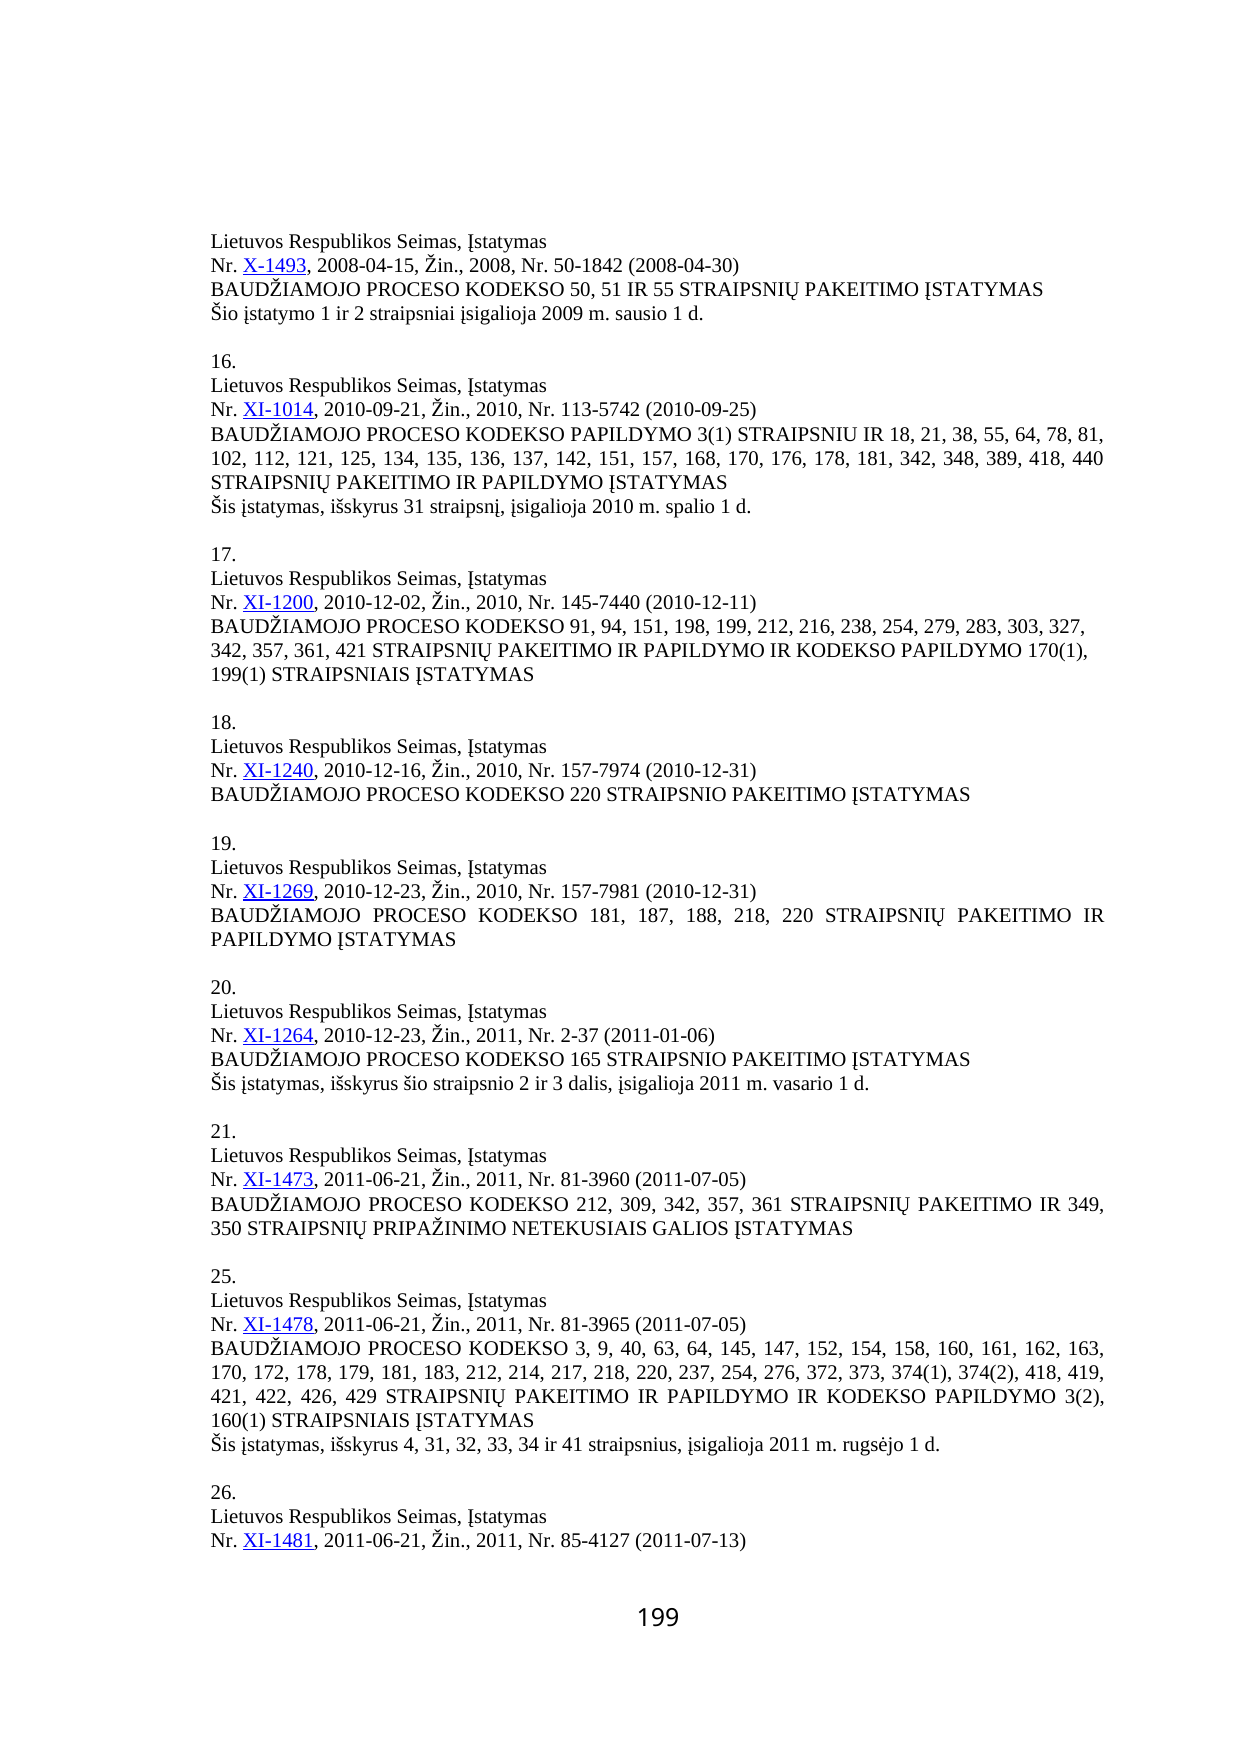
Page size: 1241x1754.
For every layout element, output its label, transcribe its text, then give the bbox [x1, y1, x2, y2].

text 19. [210, 831, 1105, 854]
text Šio įstatymo 1 ir 2 straipsniai įsigalioja 2009 m. sausio 1 d. [210, 301, 1105, 325]
text Lietuvos Respublikos Seimas, Įstatymas [210, 854, 1105, 879]
text Lietuvos Respublikos Seimas, Įstatymas [210, 373, 1105, 397]
text BAUDŽIAMOJO PROCESO KODEKSO 165 STRAIPSNIO PAKEITIMO ĮSTATYMAS [210, 1047, 1105, 1071]
text Lietuvos Respublikos Seimas, Įstatymas [210, 1288, 1105, 1312]
text Nr. XI-1478, 2011-06-21, Žin., 2011, Nr. 81-3965 (2011-07-05) [210, 1312, 1105, 1336]
text BAUDŽIAMOJO PROCESO KODEKSO 50, 51 IR 55 STRAIPSNIŲ PAKEITIMO ĮSTATYMAS [210, 277, 1105, 301]
text Nr. XI-1014, 2010-09-21, Žin., 2010, Nr. 113-5742 (2010-09-25) [210, 397, 1105, 421]
text 16. [210, 349, 1105, 373]
text Nr. XI-1264, 2010-12-23, Žin., 2011, Nr. 2-37 (2011-01-06) [210, 1023, 1105, 1047]
text Lietuvos Respublikos Seimas, Įstatymas [210, 1143, 1105, 1167]
text Lietuvos Respublikos Seimas, Įstatymas [210, 734, 1105, 758]
text Lietuvos Respublikos Seimas, Įstatymas [210, 229, 1105, 253]
text BAUDŽIAMOJO PROCESO KODEKSO 220 STRAIPSNIO PAKEITIMO ĮSTATYMAS [210, 782, 1105, 806]
text Nr. XI-1200, 2010-12-02, Žin., 2010, Nr. 145-7440 (2010-12-11) [210, 590, 1105, 614]
text 17. [210, 542, 1105, 566]
text Šis įstatymas, išskyrus 4, 31, 32, 33, 34 ir 41 straipsnius, įsigalioja 2011 m. rugsėjo 1 d. [210, 1432, 1105, 1456]
text Lietuvos Respublikos Seimas, Įstatymas [210, 999, 1105, 1023]
text Nr. XI-1473, 2011-06-21, Žin., 2011, Nr. 81-3960 (2011-07-05) [210, 1167, 1105, 1191]
text BAUDŽIAMOJO PROCESO KODEKSO 181, 187, 188, 218, 220 STRAIPSNIŲ PAKEITIMO IR PAPILDYMO ĮSTATYMAS [210, 903, 1105, 951]
text BAUDŽIAMOJO PROCESO KODEKSO PAPILDYMO 3(1) STRAIPSNIU IR 18, 21, 38, 55, 64, 78, 81, 102, 112, 121, 125, 134, 135, 136, 137, 142, 151, 157, 168, 170, 176, 178, 181, 342, 348, 389, 418, 440 STRAIPSNIŲ PAKEITIMO IR PAPILDYMO ĮSTATYMAS [210, 421, 1105, 494]
text BAUDŽIAMOJO PROCESO KODEKSO 91, 94, 151, 198, 199, 212, 216, 238, 254, 279, 283, 303, 327, 342, 357, 361, 421 STRAIPSNIŲ PAKEITIMO IR PAPILDYMO IR KODEKSO PAPILDYMO 170(1), 199(1) STRAIPSNIAIS ĮSTATYMAS [210, 614, 1105, 686]
text 20. [210, 975, 1105, 999]
text 21. [210, 1119, 1105, 1143]
text BAUDŽIAMOJO PROCESO KODEKSO 3, 9, 40, 63, 64, 145, 147, 152, 154, 158, 160, 161, 162, 163, 170, 172, 178, 179, 181, 183, 212, 214, 217, 218, 220, 237, 254, 276, 372, 373, 374(1), 374(2), 418, 419, 421, 422, 426, 429 STRAIPSNIŲ PAKEITIMO IR PAPILDYMO IR KODEKSO PAPILDYMO 3(2), 160(1) STRAIPSNIAIS ĮSTATYMAS [210, 1336, 1105, 1432]
text 26. [210, 1480, 1105, 1504]
text Lietuvos Respublikos Seimas, Įstatymas [210, 1504, 1105, 1528]
text 18. [210, 710, 1105, 734]
text Nr. XI-1481, 2011-06-21, Žin., 2011, Nr. 85-4127 (2011-07-13) [210, 1528, 1105, 1552]
text Šis įstatymas, išskyrus šio straipsnio 2 ir 3 dalis, įsigalioja 2011 m. vasario 1 d. [210, 1071, 1105, 1095]
text Nr. XI-1269, 2010-12-23, Žin., 2010, Nr. 157-7981 (2010-12-31) [210, 879, 1105, 903]
text Lietuvos Respublikos Seimas, Įstatymas [210, 566, 1105, 590]
text Nr. XI-1240, 2010-12-16, Žin., 2010, Nr. 157-7974 (2010-12-31) [210, 758, 1105, 782]
text BAUDŽIAMOJO PROCESO KODEKSO 212, 309, 342, 357, 361 STRAIPSNIŲ PAKEITIMO IR 349, 350 STRAIPSNIŲ PRIPAŽINIMO NETEKUSIAIS GALIOS ĮSTATYMAS [210, 1191, 1105, 1239]
text Nr. X-1493, 2008-04-15, Žin., 2008, Nr. 50-1842 (2008-04-30) [210, 253, 1105, 277]
text 25. [210, 1264, 1105, 1288]
text Šis įstatymas, išskyrus 31 straipsnį, įsigalioja 2010 m. spalio 1 d. [210, 494, 1105, 518]
